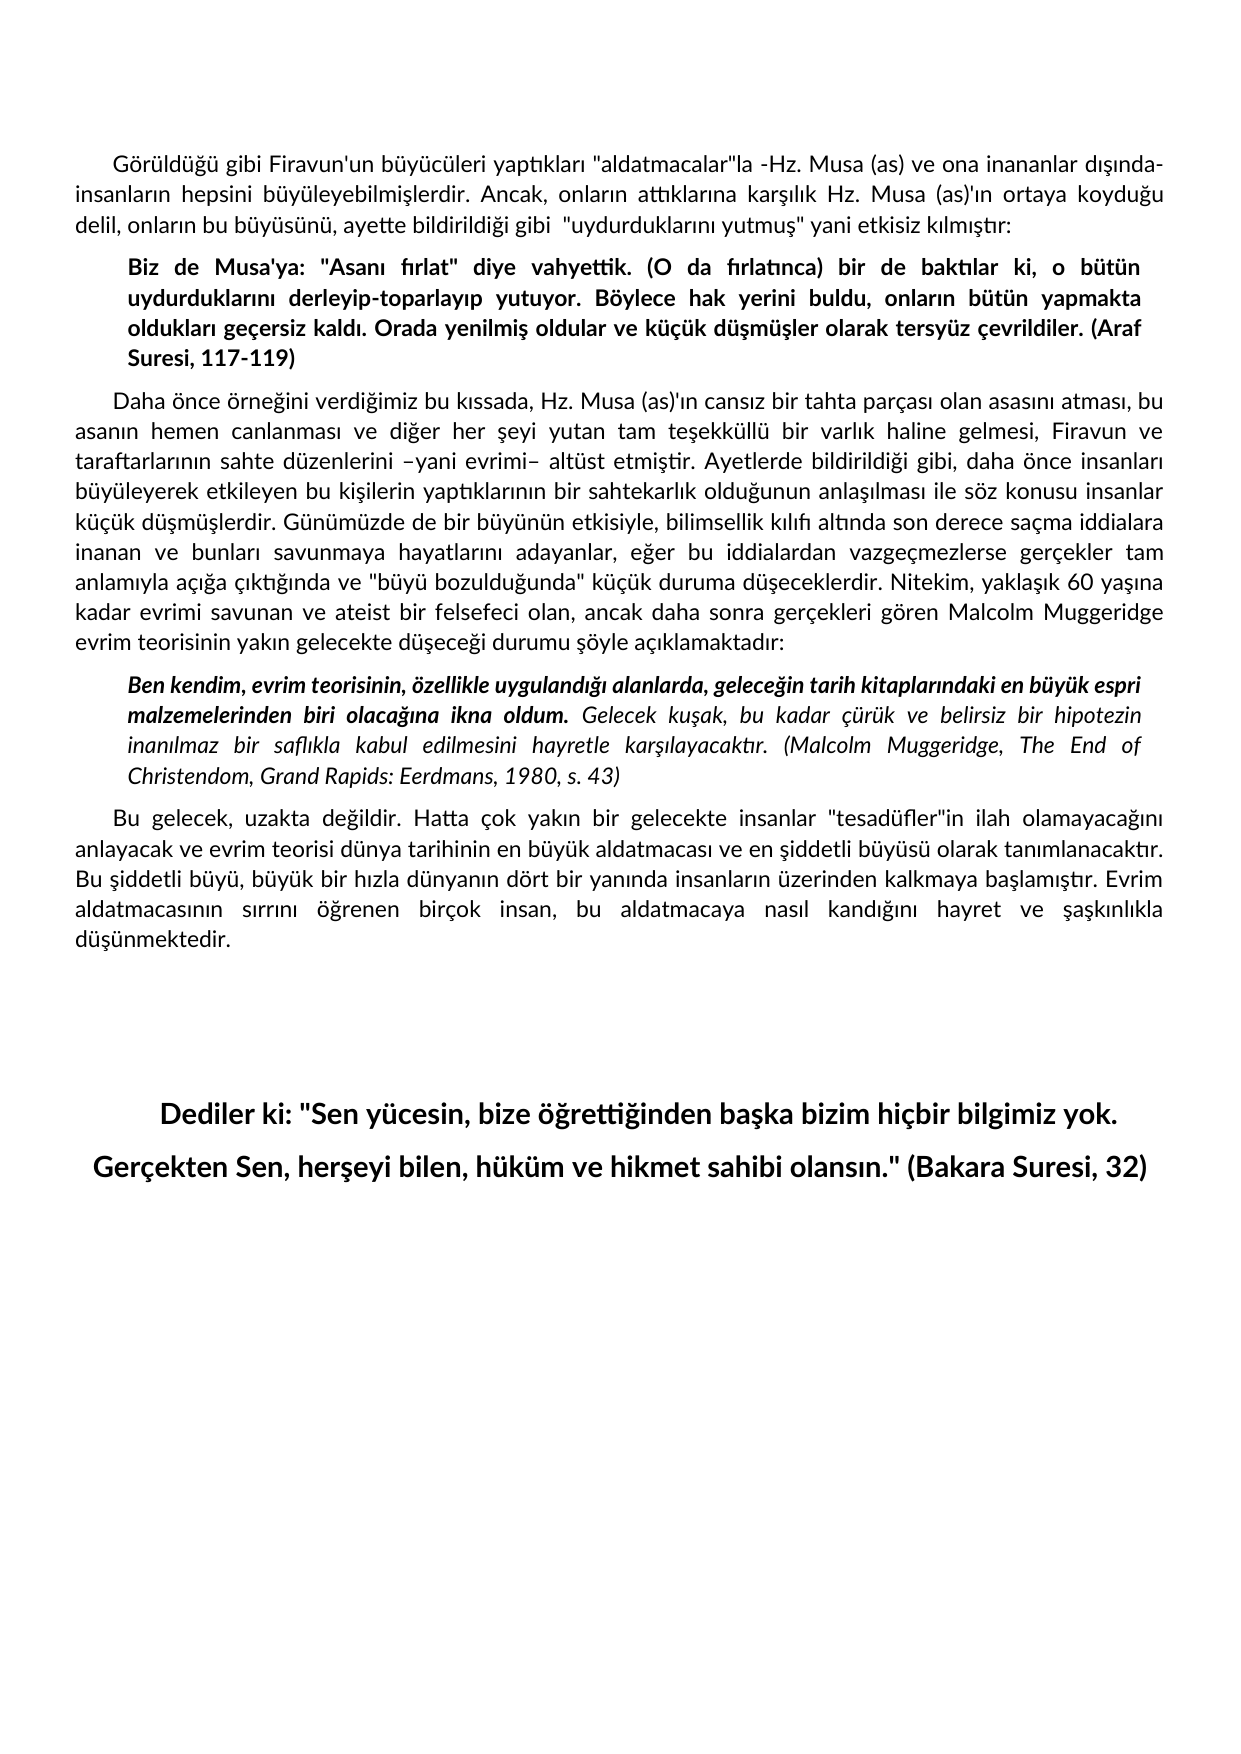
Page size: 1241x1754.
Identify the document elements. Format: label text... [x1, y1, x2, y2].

text Bu gelecek, uzakta değildir. Hatta çok yakın bir gelecekte insanlar "tesadüfler"in ilah olamayacağını anlayacak ve evrim teorisi dünya tarihinin en büyük aldatmacası ve en şiddetli büyüsü olarak tanımlanacaktır. Bu şiddetli büyü, büyük bir hızla dünyanın dört bir yanında insanların üzerinden kalkmaya başlamıştır. Evrim aldatmacasının sırrını öğrenen birçok insan, bu aldatmacaya nasıl kandığını hayret ve şaşkınlıkla düşünmektedir. [75, 804, 1165, 952]
text Ben kendim, evrim teorisinin, özellikle uygulandığı alanlarda, geleceğin tarih kitaplarındaki en büyük espri malzemelerinden biri olacağına ikna oldum. Gelecek kuşak, bu kadar çürük ve belirsiz bir hipotezin inanılmaz bir saflıkla kabul edilmesini hayretle karşılayacaktır. (Malcolm Muggeridge, The End of Christendom, Grand Rapids: Eerdmans, 1980, s. 43) [127, 671, 1143, 789]
text Daha önce örneğini verdiğimiz bu kıssada, Hz. Musa (as)'ın cansız bir tahta parçası olan asasını atması, bu asanın hemen canlanması ve diğer her şeyi yutan tam teşekküllü bir varlık haline gelmesi, Firavun ve taraftarlarının sahte düzenlerini –yani evrimi– altüst etmiştir. Ayetlerde bildirildiği gibi, daha önce insanları büyüleyerek etkileyen bu kişilerin yaptıklarının bir sahtekarlık olduğunun anlaşılması ile söz konusu insanlar küçük düşmüşlerdir. Günümüzde de bir büyünün etkisiyle, bilimsellik kılıfı altında son derece saçma iddialara inanan ve bunları savunmaya hayatlarını adayanlar, eğer bu iddialardan vazgeçmezlerse gerçekler tam anlamıyla açığa çıktığında ve "büyü bozulduğunda" küçük duruma düşeceklerdir. Nitekim, yaklaşık 60 yaşına kadar evrimi savunan ve ateist bir felsefeci olan, ancak daha sonra gerçekleri gören Malcolm Muggeridge evrim teorisinin yakın gelecekte düşeceği durumu şöyle açıklamaktadır: [75, 386, 1165, 656]
text Görüldüğü gibi Firavun'un büyücüleri yaptıkları "aldatmacalar"la -Hz. Musa (as) ve ona inananlar dışında- insanların hepsini büyüleyebilmişlerdir. Ancak, onların attıklarına karşılık Hz. Musa (as)'ın ortaya koyduğu delil, onların bu büyüsünü, ayette bildirildiği gibi "uydurduklarını yutmuş" yani etkisiz kılmıştır: [75, 150, 1165, 238]
text Dediler ki: "Sen yücesin, bize öğrettiğinden başka bizim hiçbir bilgimiz yok. Gerçekten Sen, herşeyi bilen, hüküm ve hikmet sahibi olansın." (Bakara Suresi, 32) [75, 1096, 1165, 1183]
text Biz de Musa'ya: "Asanı fırlat" diye vahyettik. (O da fırlatınca) bir de baktılar ki, o bütün uydurduklarını derleyip-toparlayıp yutuyor. Böylece hak yerini buldu, onların bütün yapmakta oldukları geçersiz kaldı. Orada yenilmiş oldular ve küçük düşmüşler olarak tersyüz çevrildiler. (Araf Suresi, 117-119) [127, 253, 1143, 371]
